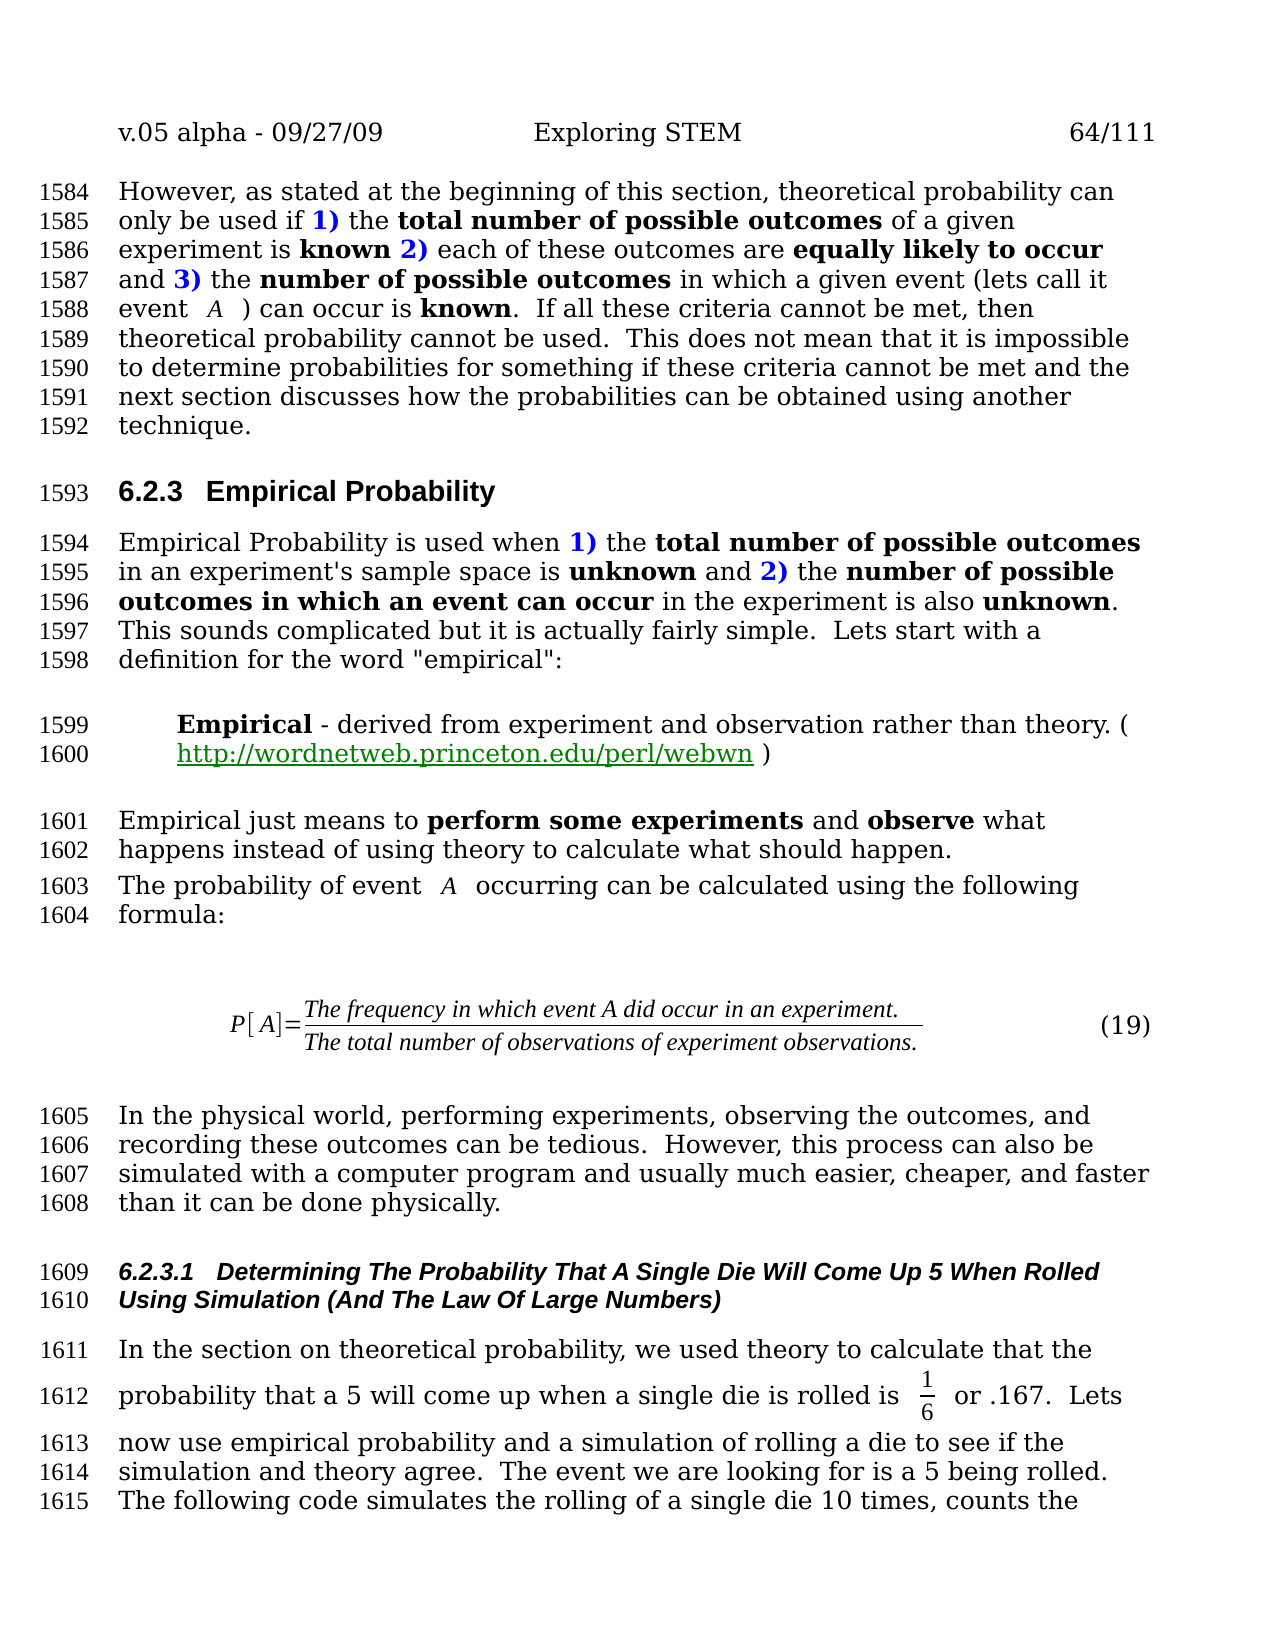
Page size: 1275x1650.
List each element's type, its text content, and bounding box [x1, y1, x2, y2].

subtitle Empirical Probability [118, 473, 1157, 507]
text Empirical just means to perform some experiments and observe what happens instead of using theory to calculate what should happen. [118, 806, 1157, 865]
text Empirical - derived from experiment and observation rather than theory. ( http://wordnetweb.princeton.edu/perl/webwn ) [176, 710, 1157, 768]
text The probability of eventoccurring can be calculated using the following formula: [118, 871, 1157, 930]
text However, as stated at the beginning of this section, theoretical probability can only be used if 1) the total number of possible outcomes of a given experiment is known 2) each of these outcomes are equally likely to occur and 3) the number of possible outcomes in which a given event (lets call it event) can occur is known. If all these criteria cannot be met, then theoretical probability cannot be used. This does not mean that it is impossible to determine probabilities for something if these criteria cannot be met and the next section discusses how the probabilities can be obtained using another technique. [118, 177, 1157, 441]
table_header (19) [1041, 988, 1157, 1063]
table_header [118, 988, 1041, 1063]
text In the section on theoretical probability, we used theory to calculate that the probability that a 5 will come up when a single die is rolled isor .167. Lets now use empirical probability and a simulation of rolling a die to see if the simulation and theory agree. The event we are looking for is a 5 being rolled. The following code simulates the rolling of a single die 10 times, counts the [118, 1335, 1157, 1515]
text Empirical Probability is used when 1) the total number of possible outcomes in an experiment's sample space is unknown and 2) the number of possible outcomes in which an event can occur in the experiment is also unknown. This sounds complicated but it is actually fairly simple. Lets start with a definition for the word "empirical": [118, 528, 1157, 674]
subtitle Determining The Probability That A Single Die Will Come Up 5 When Rolled Using Simulation (And The Law Of Large Numbers) [118, 1257, 1157, 1314]
text In the physical world, performing experiments, observing the outcomes, and recording these outcomes can be tedious. However, this process can also be simulated with a computer program and usually much easier, cheaper, and faster than it can be done physically. [118, 1101, 1157, 1218]
